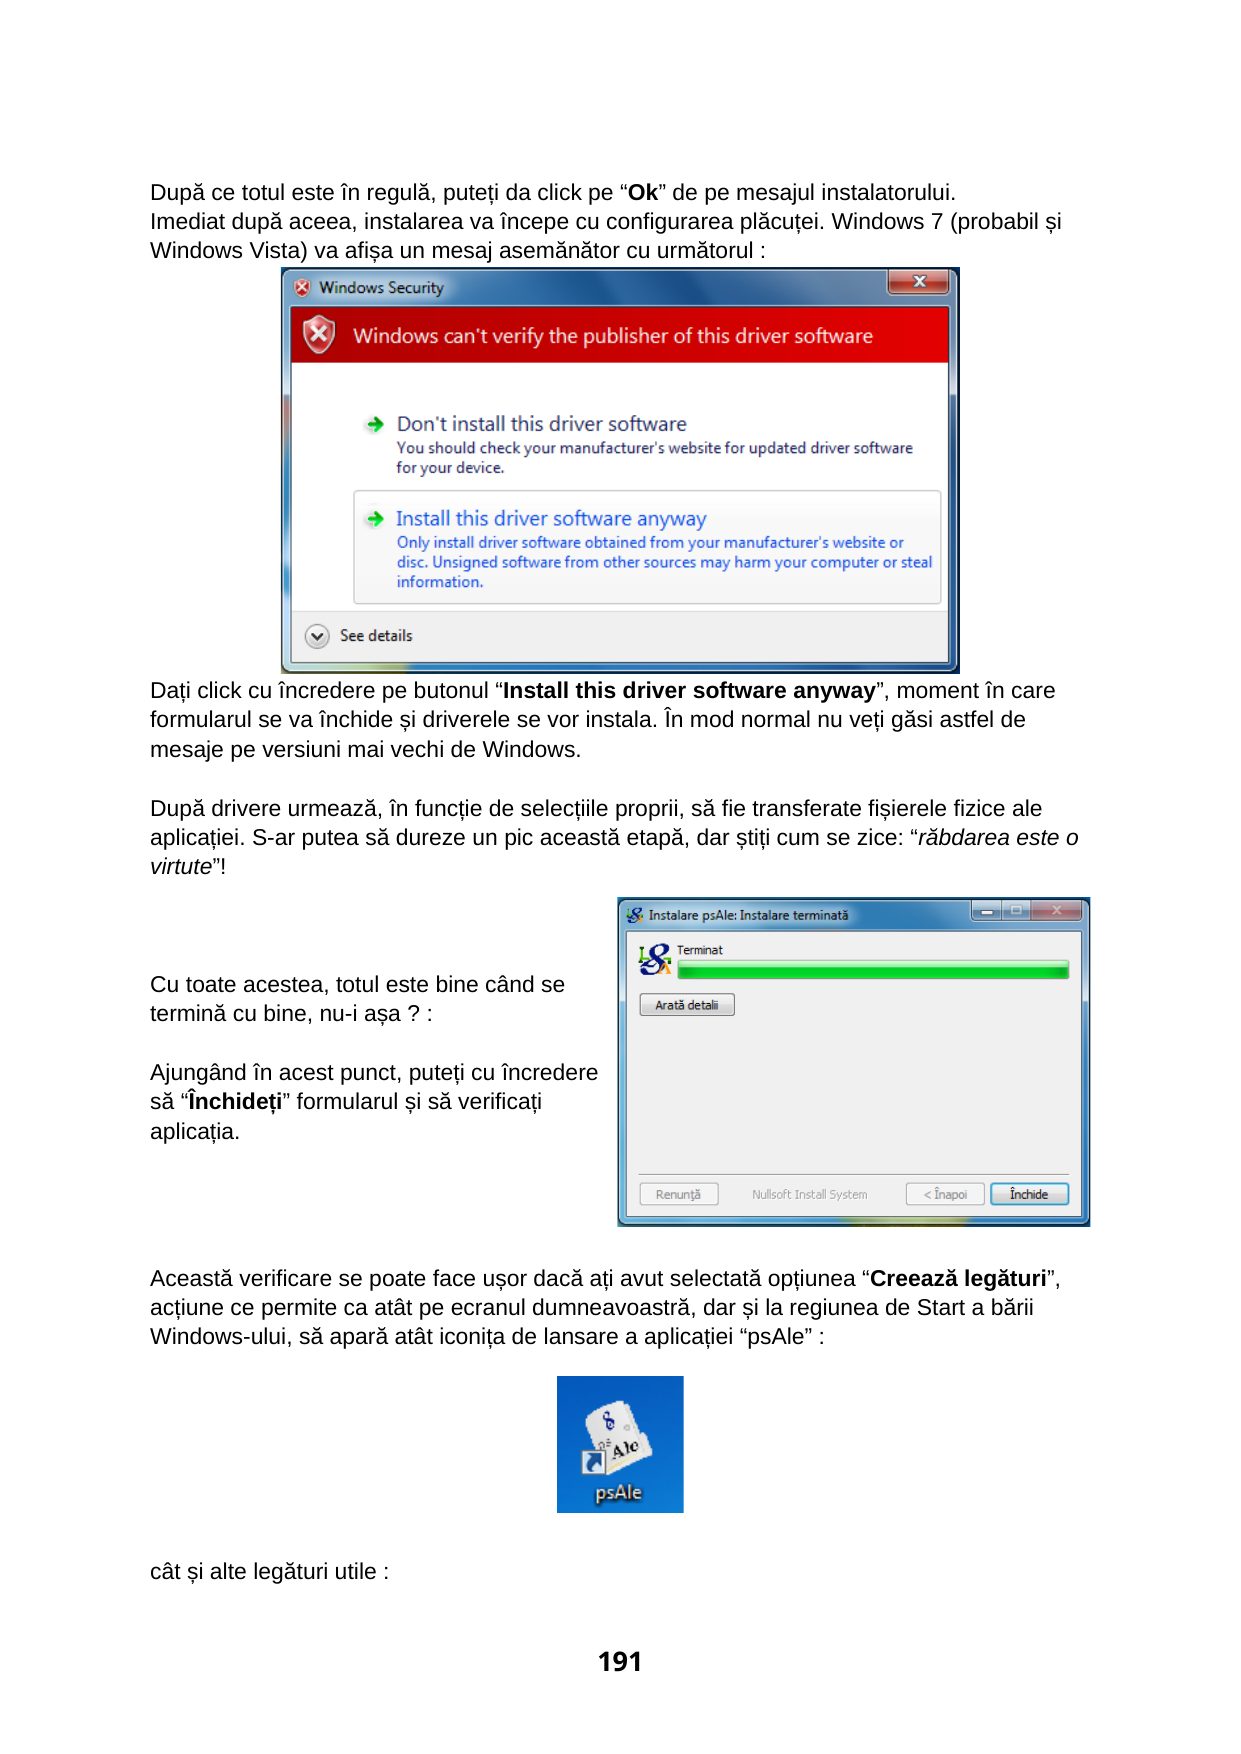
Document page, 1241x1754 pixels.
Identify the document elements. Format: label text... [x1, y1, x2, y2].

picture [557, 1376, 684, 1513]
subtitle După ce totul este în regulă, puteți da click pe “Ok” de pe mesajul instalatorului. [150, 179, 1091, 205]
subtitle Ajungând în acest punct, puteți cu încredere să “Închideți” formularul și să verificați aplicația. [150, 1059, 617, 1144]
subtitle Imediat după aceea, instalarea va începe cu configurarea plăcuței. Windows 7 (probabil și Windows Vista) va afișa un mesaj asemănător cu următorul : [150, 209, 1091, 264]
subtitle După drivere urmează, în funcție de selecțiile proprii, să fie transferate fișierele fizice ale aplicației. S-ar putea să dureze un pic această etapă, dar știți cum se zice: “răbdarea este o virtute”! [150, 795, 1091, 879]
subtitle Dați click cu încredere pe butonul “Install this driver software anyway”, moment în care formularul se va închide și driverele se vor instala. În mod normal nu veți găsi astfel de mesaje pe versiuni mai vechi de Windows. [150, 674, 1091, 762]
picture [280, 267, 960, 674]
subtitle cât și alte legături utile : [150, 1559, 1091, 1584]
subtitle Cu toate acestea, totul este bine când se termină cu bine, nu-i așa ? : [150, 971, 617, 1026]
subtitle Această verificare se poate face ușor dacă ați avut selectată opțiunea “Creează legături”, acțiune ce permite ca atât pe ecranul dumneavoastră, dar și la regiunea de Start a bării Windows-ului, să apară atât iconița de lansare a aplicației “psAle” : [150, 1265, 1091, 1349]
picture [617, 897, 1091, 1227]
